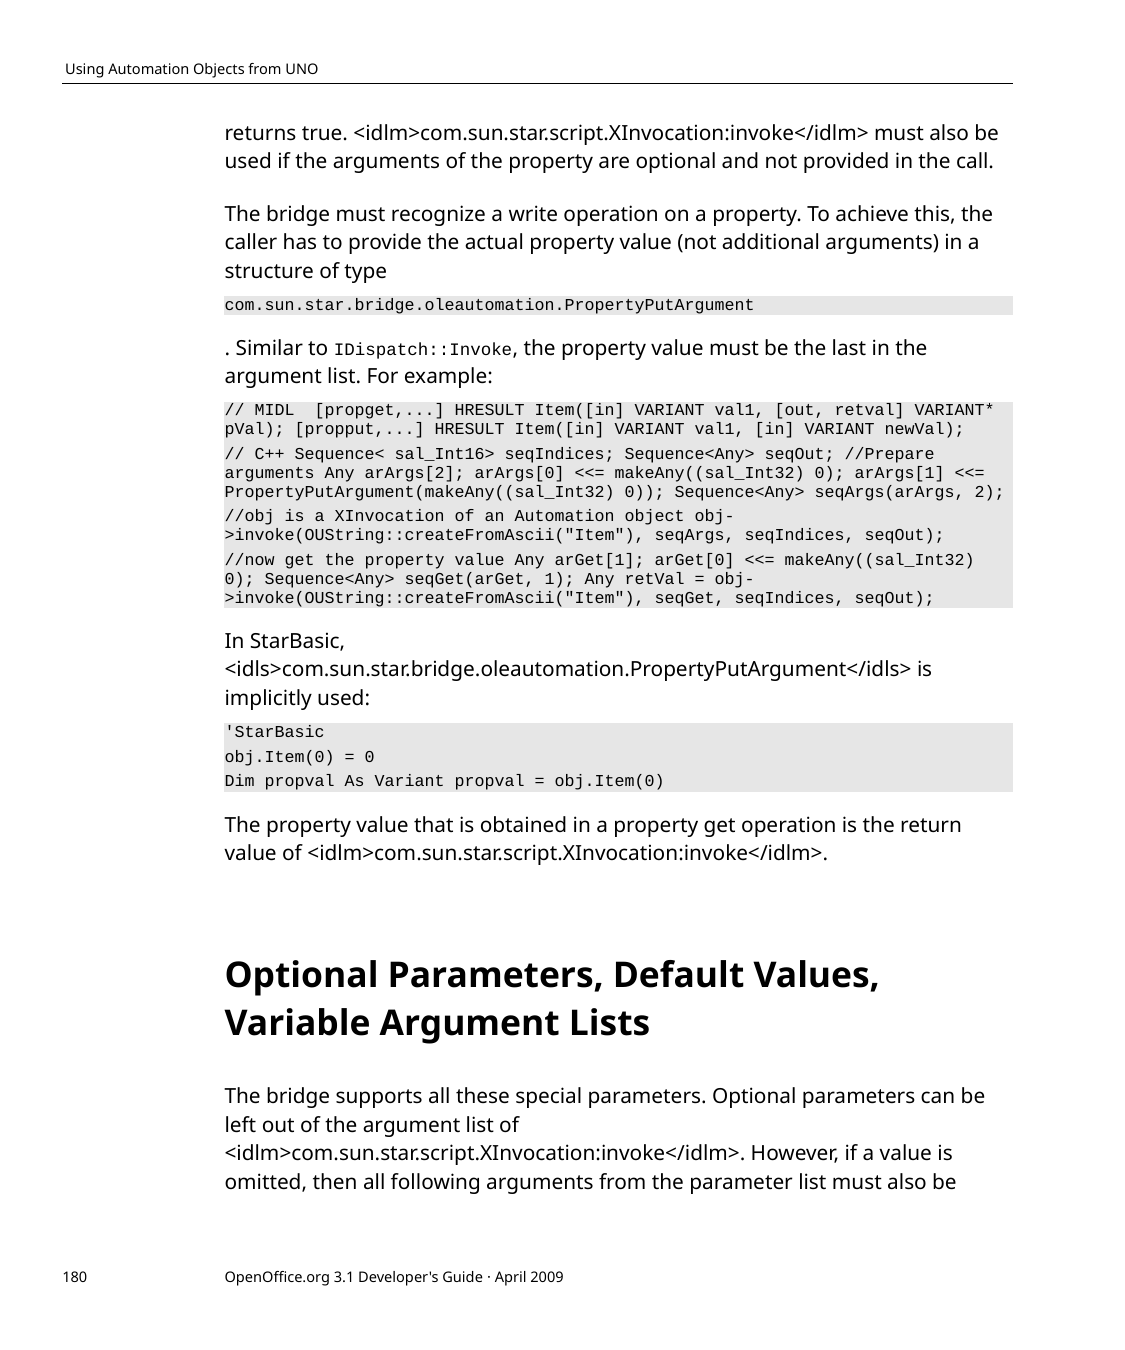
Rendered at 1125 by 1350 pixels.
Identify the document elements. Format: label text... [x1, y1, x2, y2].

text Dim propval As Variant propval = obj.Item(0) [224, 773, 1013, 792]
text com.sun.star.bridge.oleautomation.PropertyPutArgument [224, 296, 1013, 315]
text //now get the property value Any arGet[1]; arGet[0] <<= makeAny((sal_Int32) 0); Sequence<Any> seqGet(arGet, 1); Any retVal = obj->invoke(OUString::createFromAscii("Item"), seqGet, seqIndices, seqOut); [224, 552, 1013, 608]
text The property value that is obtained in a property get operation is the return value of <idlm>com.sun.star.script.XInvocation:invoke</idlm>. [224, 810, 1013, 867]
text returns true. <idlm>com.sun.star.script.XInvocation:invoke</idlm> must also be used if the arguments of the property are optional and not provided in the call. [224, 118, 1013, 175]
text The bridge must recognize a write operation on a property. To achieve this, the caller has to provide the actual property value (not additional arguments) in a structure of type [224, 199, 1013, 284]
text // MIDL [propget,...] HRESULT Item([in] VARIANT val1, [out, retval] VARIANT* pVal); [propput,...] HRESULT Item([in] VARIANT val1, [in] VARIANT newVal); [224, 402, 1013, 439]
subtitle Optional Parameters, Default Values, Variable Argument Lists [224, 949, 1013, 1046]
text In StarBasic, <idls>com.sun.star.bridge.oleautomation.PropertyPutArgument</idls> is implicitly used: [224, 626, 1013, 711]
text The bridge supports all these special parameters. Optional parameters can be left out of the argument list of <idlm>com.sun.star.script.XInvocation:invoke</idlm>. However, if a value is omitted, then all following arguments from the parameter list must also be [224, 1082, 1013, 1195]
text 'StarBasic [224, 723, 1013, 742]
text . Similar to IDispatch::Invoke, the property value must be the last in the argument list. For example: [224, 333, 1013, 390]
text // C++ Sequence< sal_Int16> seqIndices; Sequence<Any> seqOut; //Prepare arguments Any arArgs[2]; arArgs[0] <<= makeAny((sal_Int32) 0); arArgs[1] <<= PropertyPutArgument(makeAny((sal_Int32) 0)); Sequence<Any> seqArgs(arArgs, 2); [224, 446, 1013, 502]
text obj.Item(0) = 0 [224, 748, 1013, 767]
text //obj is a XInvocation of an Automation object obj->invoke(OUString::createFromAscii("Item"), seqArgs, seqIndices, seqOut); [224, 508, 1013, 546]
